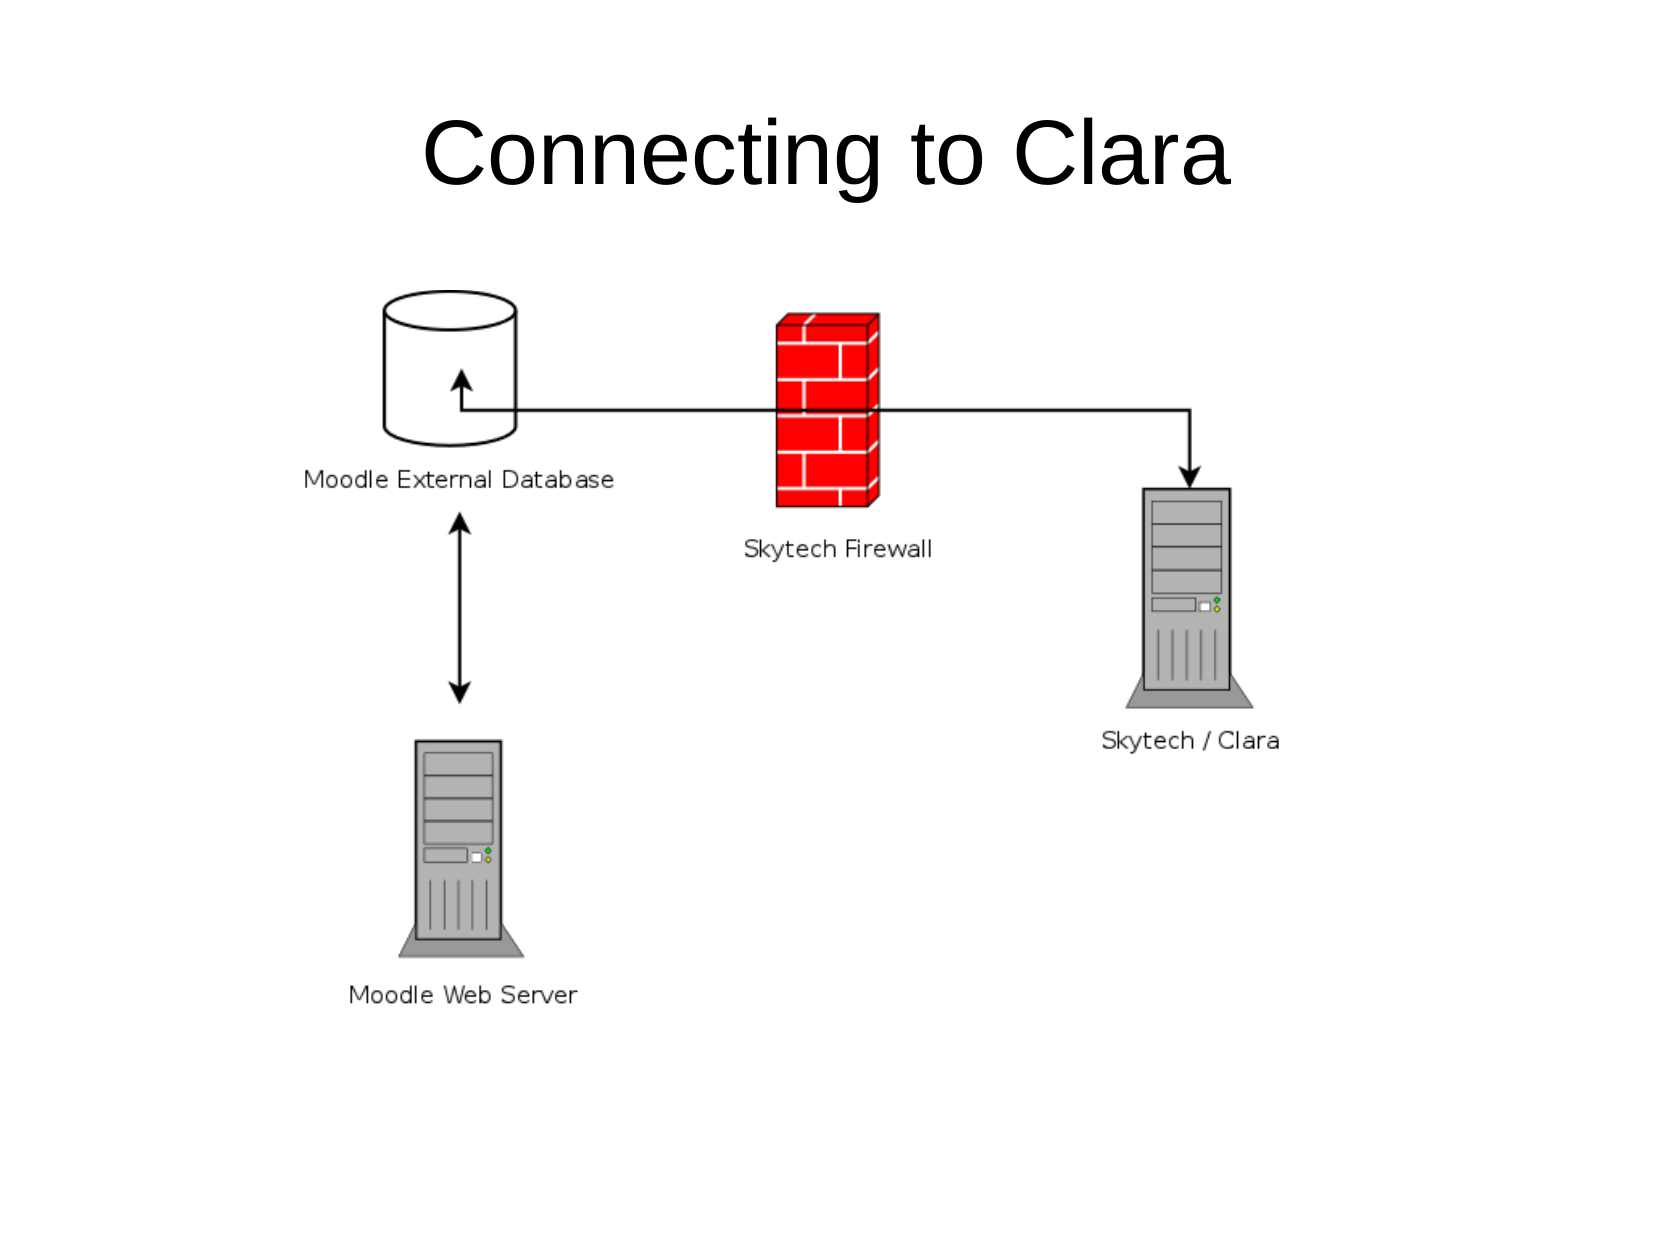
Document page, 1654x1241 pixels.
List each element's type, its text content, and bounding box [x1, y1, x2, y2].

picture [304, 290, 1316, 1010]
title Connecting to Clara [82, 49, 1571, 257]
